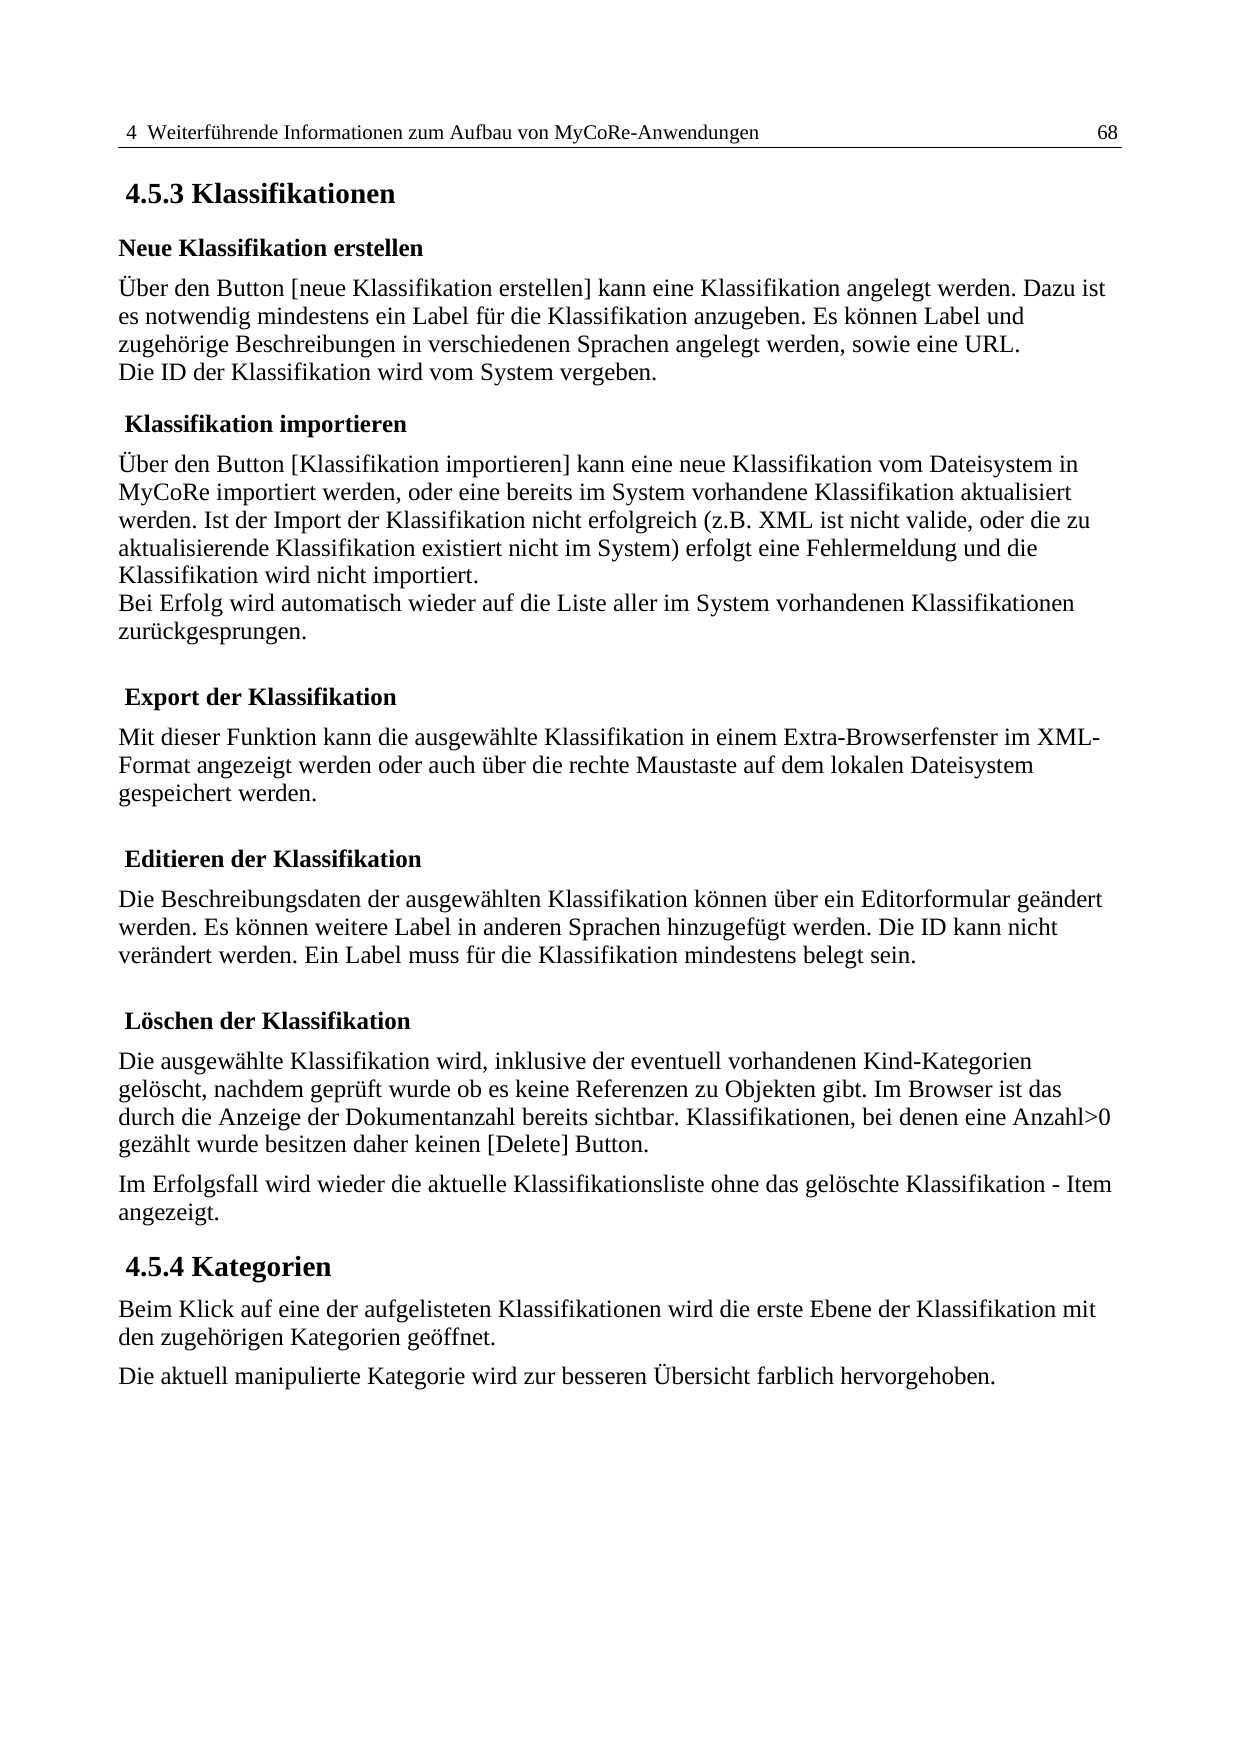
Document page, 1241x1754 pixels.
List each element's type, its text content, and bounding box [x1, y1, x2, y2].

subtitle Editieren der Klassifikation [118, 832, 1122, 881]
subtitle Klassifikation importieren [118, 410, 1122, 438]
text Mit dieser Funktion kann die ausgewählte Klassifikation in einem Extra-Browserfenster im XML-Format angezeigt werden oder auch über die rechte Maustaste auf dem lokalen Dateisystem gespeichert werden. [118, 723, 1122, 807]
text Im Erfolgsfall wird wieder die aktuelle Klassifikationsliste ohne das gelöschte Klassifikation - Item angezeigt. [118, 1170, 1122, 1225]
text Über den Button [Klassifikation importieren] kann eine neue Klassifikation vom Dateisystem in MyCoRe importiert werden, oder eine bereits im System vorhandene Klassifikation aktualisiert werden. Ist der Import der Klassifikation nicht erfolgreich (z.B. XML ist nicht valide, oder die zu aktualisierende Klassifikation existiert nicht im System) erfolgt eine Fehlermeldung und die Klassifikation wird nicht importiert. Bei Erfolg wird automatisch wieder auf die Liste aller im System vorhandenen Klassifikationen zurückgesprungen. [118, 451, 1122, 644]
text Über den Button [neue Klassifikation erstellen] kann eine Klassifikation angelegt werden. Dazu ist es notwendig mindestens ein Label für die Klassifikation anzugeben. Es können Label und zugehörige Beschreibungen in verschiedenen Sprachen angelegt werden, sowie eine URL. Die ID der Klassifikation wird vom System vergeben. [118, 274, 1122, 385]
subtitle Klassifikationen [118, 177, 1122, 209]
text Die aktuell manipulierte Kategorie wird zur besseren Übersicht farblich hervorgehoben. [118, 1362, 1122, 1390]
subtitle Export der Klassifikation [118, 669, 1122, 719]
text Beim Klick auf eine der aufgelisteten Klassifikationen wird die erste Ebene der Klassifikation mit den zugehörigen Kategorien geöffnet. [118, 1295, 1122, 1351]
text Die ausgewählte Klassifikation wird, inklusive der eventuell vorhandenen Kind-Kategorien gelöscht, nachdem geprüft wurde ob es keine Referenzen zu Objekten gibt. Im Browser ist das durch die Anzeige der Dokumentanzahl bereits sichtbar. Klassifikationen, bei denen eine Anzahl>0 gezählt wurde besitzen daher keinen [Delete] Button. [118, 1047, 1122, 1158]
subtitle Neue Klassifikation erstellen [118, 234, 1122, 262]
subtitle Kategorien [118, 1250, 1122, 1283]
text Die Beschreibungsdaten der ausgewählten Klassifikation können über ein Editorformular geändert werden. Es können weitere Label in anderen Sprachen hinzugefügt werden. Die ID kann nicht verändert werden. Ein Label muss für die Klassifikation mindestens belegt sein. [118, 885, 1122, 968]
subtitle Löschen der Klassifikation [118, 993, 1122, 1043]
